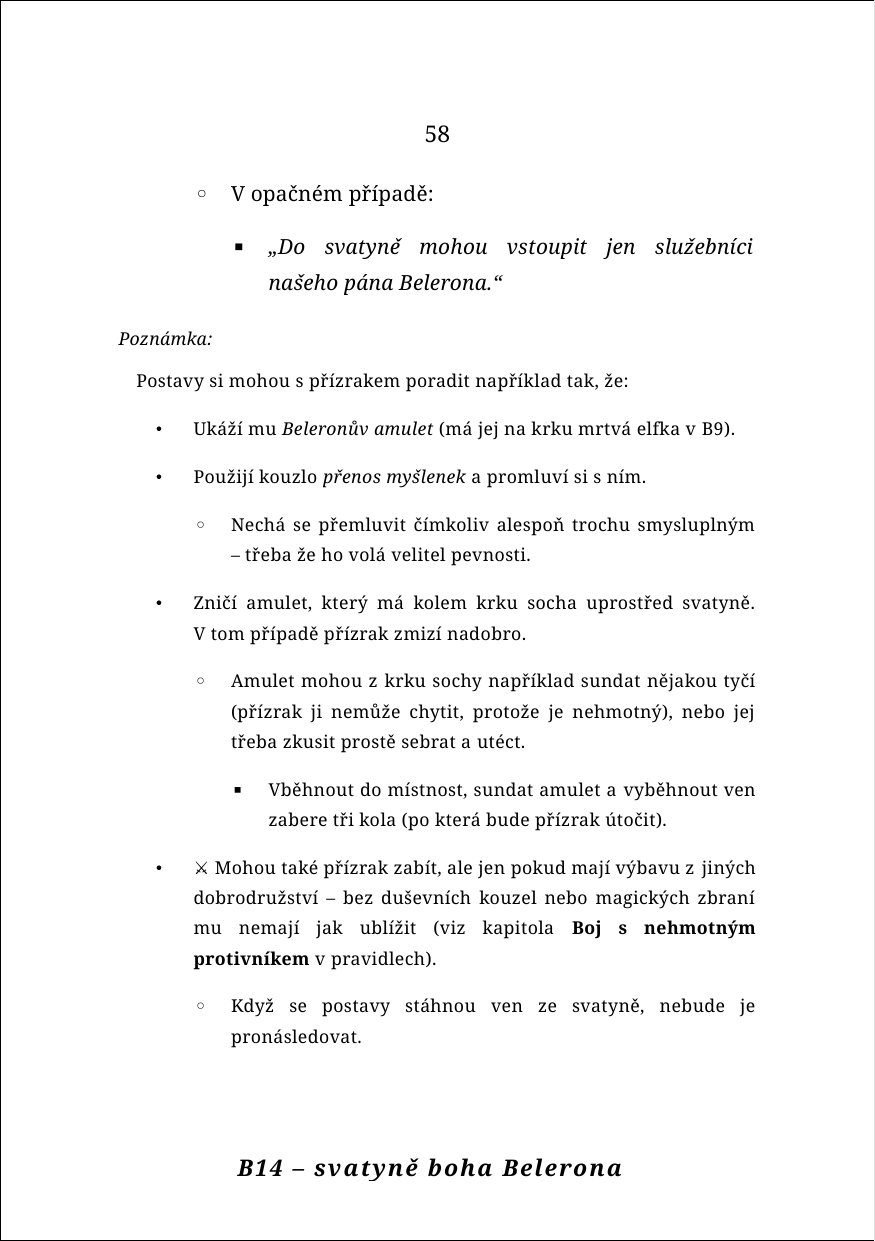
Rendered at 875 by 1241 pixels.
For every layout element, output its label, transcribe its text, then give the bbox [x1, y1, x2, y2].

list Zničí amulet, který má kolem krku socha uprostřed svatyně. V⁠ tom případě přízrak zmizí nadobro. [156, 591, 756, 645]
list Použijí kouzlo přenos myšlenek a⁠ promluví si s⁠ ním. [156, 465, 756, 489]
list ⚔ Mohou také přízrak zabít, ale jen pokud mají výbavu z⁠ jiných dobrodružství – bez duševních kouzel nebo magických zbraní mu nemají jak ublížit (viz kapitola Boj s⁠ nehmotným protivníkem v⁠ pravidlech). [156, 855, 756, 970]
list Ukáží mu Beleronův amulet (má jej na krku mrtvá elfka v⁠ B9). [156, 417, 756, 441]
list Amulet mohou z⁠ krku sochy například sundat nějakou tyčí (přízrak ji nemůže chytit, protože je nehmotný), nebo jej třeba zkusit prostě sebrat a⁠ utéct. [193, 669, 756, 753]
text Poznámka: [118, 327, 756, 351]
text Postavy si mohou s⁠ přízrakem poradit například tak, že: [136, 369, 756, 393]
list „Do svatyně mohou vstoupit jen služebníci našeho pána Belerona.“ [231, 232, 756, 296]
list V⁠ opačném případě: [193, 179, 756, 207]
list Když se postavy stáhnou ven ze svatyně, nebude je pronásledovat. [193, 994, 756, 1048]
list Nechá se přemluvit čímkoliv alespoň trochu smysluplným – třeba že ho volá velitel pevnosti. [193, 513, 756, 567]
list Vběhnout do místnost, sundat amulet a⁠ vyběhnout ven zabere tři kola (po která bude přízrak útočit). [231, 777, 756, 832]
